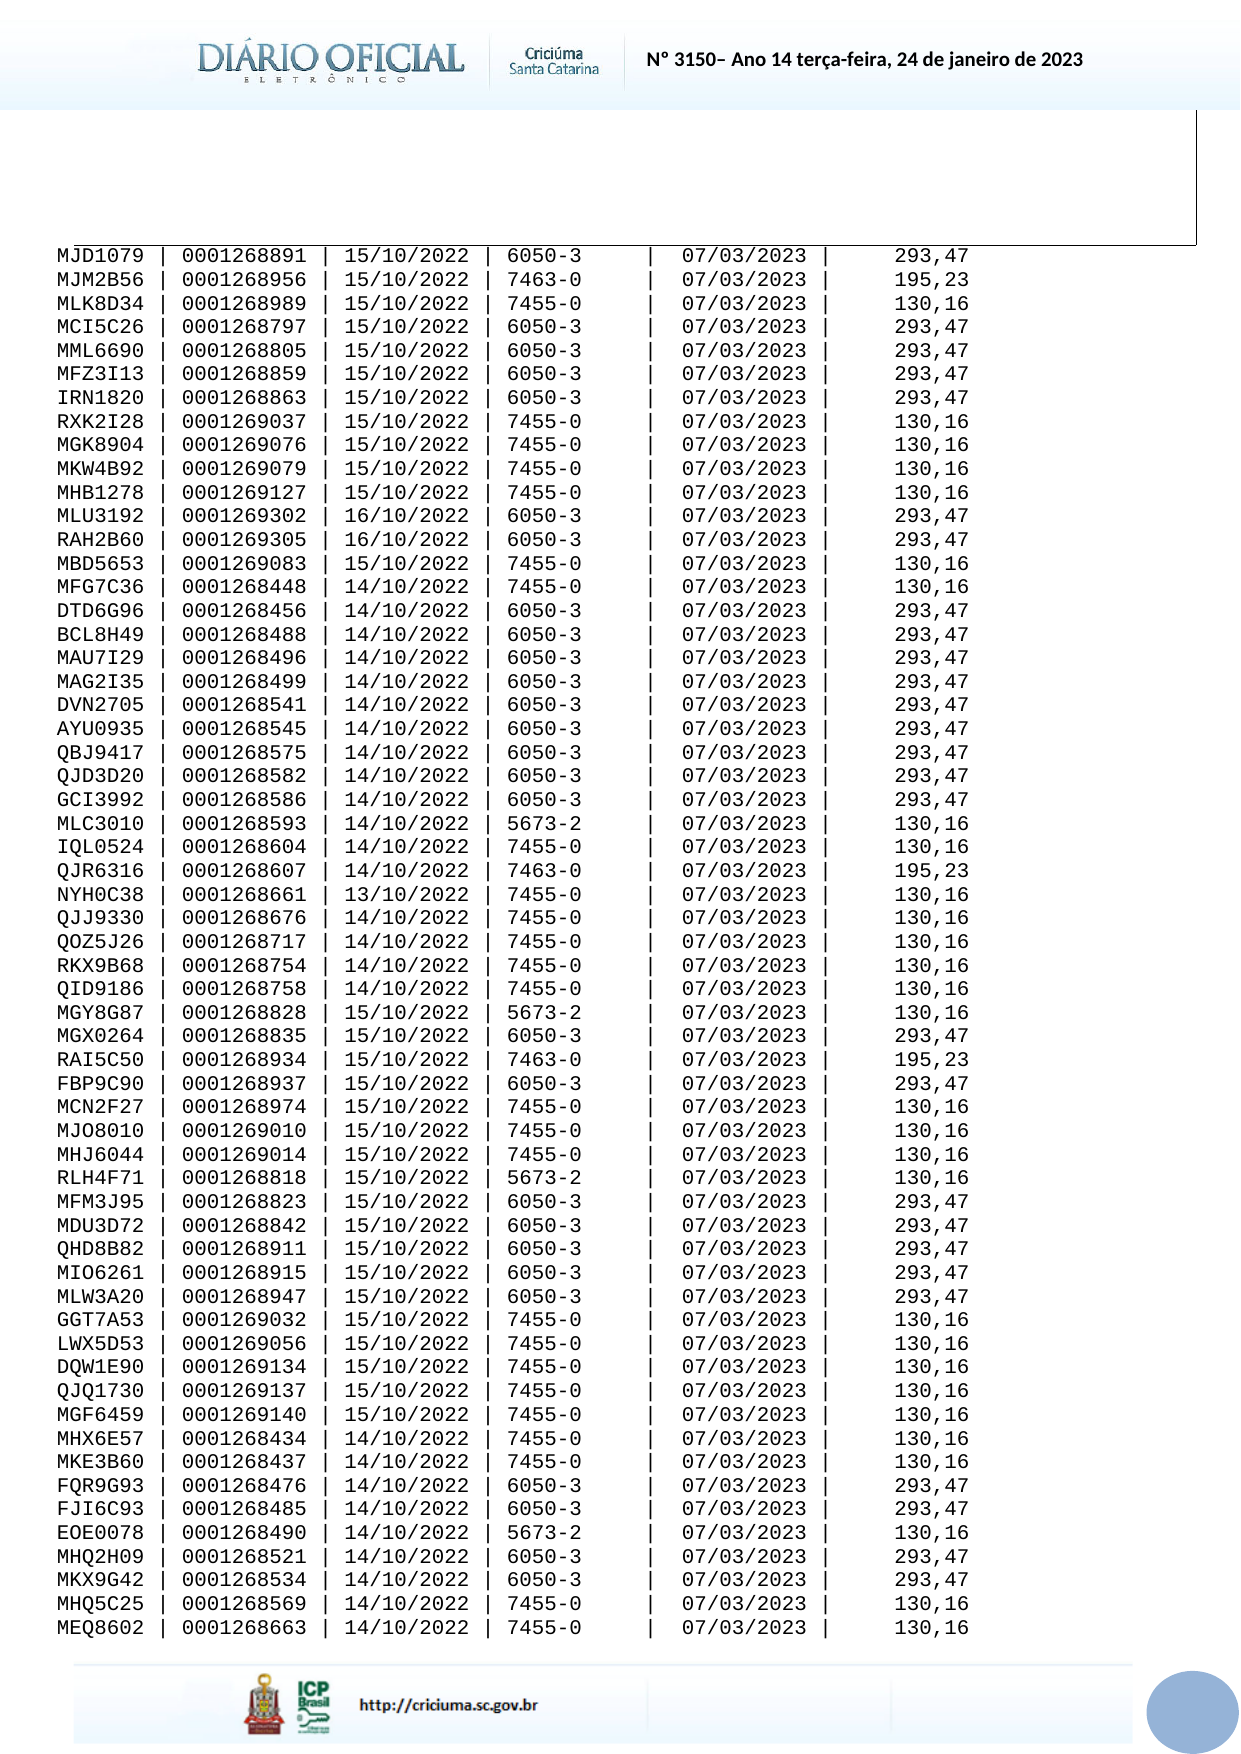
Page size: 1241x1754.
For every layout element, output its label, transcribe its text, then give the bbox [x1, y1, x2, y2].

text MBD5653 | 0001269083 | 15/10/2022 | 7455-0 | 07/03/2023 | 130,16 [44, 553, 1196, 576]
text DVN2705 | 0001268541 | 14/10/2022 | 6050-3 | 07/03/2023 | 293,47 [44, 694, 1196, 718]
text MHB1278 | 0001269127 | 15/10/2022 | 7455-0 | 07/03/2023 | 130,16 [44, 482, 1196, 505]
text DQW1E90 | 0001269134 | 15/10/2022 | 7455-0 | 07/03/2023 | 130,16 [44, 1357, 1196, 1380]
text MKE3B60 | 0001268437 | 14/10/2022 | 7455-0 | 07/03/2023 | 130,16 [44, 1451, 1196, 1475]
text FBP9C90 | 0001268937 | 15/10/2022 | 6050-3 | 07/03/2023 | 293,47 [44, 1073, 1196, 1096]
text MHQ5C25 | 0001268569 | 14/10/2022 | 7455-0 | 07/03/2023 | 130,16 [44, 1593, 1196, 1617]
text QHD8B82 | 0001268911 | 15/10/2022 | 6050-3 | 07/03/2023 | 293,47 [44, 1238, 1196, 1262]
text MJM2B56 | 0001268956 | 15/10/2022 | 7463-0 | 07/03/2023 | 195,23 [44, 269, 1196, 292]
text MLU3192 | 0001269302 | 16/10/2022 | 6050-3 | 07/03/2023 | 293,47 [44, 505, 1196, 529]
text QJR6316 | 0001268607 | 14/10/2022 | 7463-0 | 07/03/2023 | 195,23 [44, 860, 1196, 884]
text MGY8G87 | 0001268828 | 15/10/2022 | 5673-2 | 07/03/2023 | 130,16 [44, 1002, 1196, 1026]
text MHJ6044 | 0001269014 | 15/10/2022 | 7455-0 | 07/03/2023 | 130,16 [44, 1144, 1196, 1167]
text EOE0078 | 0001268490 | 14/10/2022 | 5673-2 | 07/03/2023 | 130,16 [44, 1522, 1196, 1546]
text MLW3A20 | 0001268947 | 15/10/2022 | 6050-3 | 07/03/2023 | 293,47 [44, 1286, 1196, 1309]
text LWX5D53 | 0001269056 | 15/10/2022 | 7455-0 | 07/03/2023 | 130,16 [44, 1333, 1196, 1357]
text MGX0264 | 0001268835 | 15/10/2022 | 6050-3 | 07/03/2023 | 293,47 [44, 1026, 1196, 1049]
text DTD6G96 | 0001268456 | 14/10/2022 | 6050-3 | 07/03/2023 | 293,47 [44, 600, 1196, 623]
text RAH2B60 | 0001269305 | 16/10/2022 | 6050-3 | 07/03/2023 | 293,47 [44, 529, 1196, 553]
text MFM3J95 | 0001268823 | 15/10/2022 | 6050-3 | 07/03/2023 | 293,47 [44, 1191, 1196, 1215]
text GGT7A53 | 0001269032 | 15/10/2022 | 7455-0 | 07/03/2023 | 130,16 [44, 1309, 1196, 1333]
text IQL0524 | 0001268604 | 14/10/2022 | 7455-0 | 07/03/2023 | 130,16 [44, 836, 1196, 860]
text RAI5C50 | 0001268934 | 15/10/2022 | 7463-0 | 07/03/2023 | 195,23 [44, 1049, 1196, 1073]
text MIO6261 | 0001268915 | 15/10/2022 | 6050-3 | 07/03/2023 | 293,47 [44, 1262, 1196, 1286]
text QJJ9330 | 0001268676 | 14/10/2022 | 7455-0 | 07/03/2023 | 130,16 [44, 907, 1196, 931]
text QID9186 | 0001268758 | 14/10/2022 | 7455-0 | 07/03/2023 | 130,16 [44, 978, 1196, 1002]
text AYU0935 | 0001268545 | 14/10/2022 | 6050-3 | 07/03/2023 | 293,47 [44, 718, 1196, 742]
text IRN1820 | 0001268863 | 15/10/2022 | 6050-3 | 07/03/2023 | 293,47 [44, 387, 1196, 411]
text MCI5C26 | 0001268797 | 15/10/2022 | 6050-3 | 07/03/2023 | 293,47 [44, 316, 1196, 340]
text MCN2F27 | 0001268974 | 15/10/2022 | 7455-0 | 07/03/2023 | 130,16 [44, 1096, 1196, 1120]
text QBJ9417 | 0001268575 | 14/10/2022 | 6050-3 | 07/03/2023 | 293,47 [44, 742, 1196, 765]
text MAU7I29 | 0001268496 | 14/10/2022 | 6050-3 | 07/03/2023 | 293,47 [44, 647, 1196, 671]
text MGK8904 | 0001269076 | 15/10/2022 | 7455-0 | 07/03/2023 | 130,16 [44, 434, 1196, 458]
text MKX9G42 | 0001268534 | 14/10/2022 | 6050-3 | 07/03/2023 | 293,47 [44, 1569, 1196, 1593]
text MKW4B92 | 0001269079 | 15/10/2022 | 7455-0 | 07/03/2023 | 130,16 [44, 458, 1196, 482]
text MHX6E57 | 0001268434 | 14/10/2022 | 7455-0 | 07/03/2023 | 130,16 [44, 1427, 1196, 1451]
text MAG2I35 | 0001268499 | 14/10/2022 | 6050-3 | 07/03/2023 | 293,47 [44, 671, 1196, 694]
text MLK8D34 | 0001268989 | 15/10/2022 | 7455-0 | 07/03/2023 | 130,16 [44, 292, 1196, 316]
text QJD3D20 | 0001268582 | 14/10/2022 | 6050-3 | 07/03/2023 | 293,47 [44, 765, 1196, 789]
text QJQ1730 | 0001269137 | 15/10/2022 | 7455-0 | 07/03/2023 | 130,16 [44, 1380, 1196, 1404]
text BCL8H49 | 0001268488 | 14/10/2022 | 6050-3 | 07/03/2023 | 293,47 [44, 623, 1196, 647]
text MML6690 | 0001268805 | 15/10/2022 | 6050-3 | 07/03/2023 | 293,47 [44, 340, 1196, 363]
text RXK2I28 | 0001269037 | 15/10/2022 | 7455-0 | 07/03/2023 | 130,16 [44, 411, 1196, 434]
text MEQ8602 | 0001268663 | 14/10/2022 | 7455-0 | 07/03/2023 | 130,16 [44, 1617, 1196, 1640]
text MLC3010 | 0001268593 | 14/10/2022 | 5673-2 | 07/03/2023 | 130,16 [44, 813, 1196, 836]
text MJO8010 | 0001269010 | 15/10/2022 | 7455-0 | 07/03/2023 | 130,16 [44, 1120, 1196, 1144]
text FQR9G93 | 0001268476 | 14/10/2022 | 6050-3 | 07/03/2023 | 293,47 [44, 1475, 1196, 1498]
text NYH0C38 | 0001268661 | 13/10/2022 | 7455-0 | 07/03/2023 | 130,16 [44, 884, 1196, 907]
text MFZ3I13 | 0001268859 | 15/10/2022 | 6050-3 | 07/03/2023 | 293,47 [44, 363, 1196, 387]
text MHQ2H09 | 0001268521 | 14/10/2022 | 6050-3 | 07/03/2023 | 293,47 [44, 1546, 1196, 1569]
text FJI6C93 | 0001268485 | 14/10/2022 | 6050-3 | 07/03/2023 | 293,47 [44, 1498, 1196, 1522]
text GCI3992 | 0001268586 | 14/10/2022 | 6050-3 | 07/03/2023 | 293,47 [44, 789, 1196, 813]
text RLH4F71 | 0001268818 | 15/10/2022 | 5673-2 | 07/03/2023 | 130,16 [44, 1167, 1196, 1191]
text MDU3D72 | 0001268842 | 15/10/2022 | 6050-3 | 07/03/2023 | 293,47 [44, 1215, 1196, 1238]
text RKX9B68 | 0001268754 | 14/10/2022 | 7455-0 | 07/03/2023 | 130,16 [44, 954, 1196, 978]
text MJD1079 | 0001268891 | 15/10/2022 | 6050-3 | 07/03/2023 | 293,47 [44, 245, 1196, 269]
text MGF6459 | 0001269140 | 15/10/2022 | 7455-0 | 07/03/2023 | 130,16 [44, 1404, 1196, 1427]
text MFG7C36 | 0001268448 | 14/10/2022 | 7455-0 | 07/03/2023 | 130,16 [44, 576, 1196, 600]
text QOZ5J26 | 0001268717 | 14/10/2022 | 7455-0 | 07/03/2023 | 130,16 [44, 931, 1196, 954]
